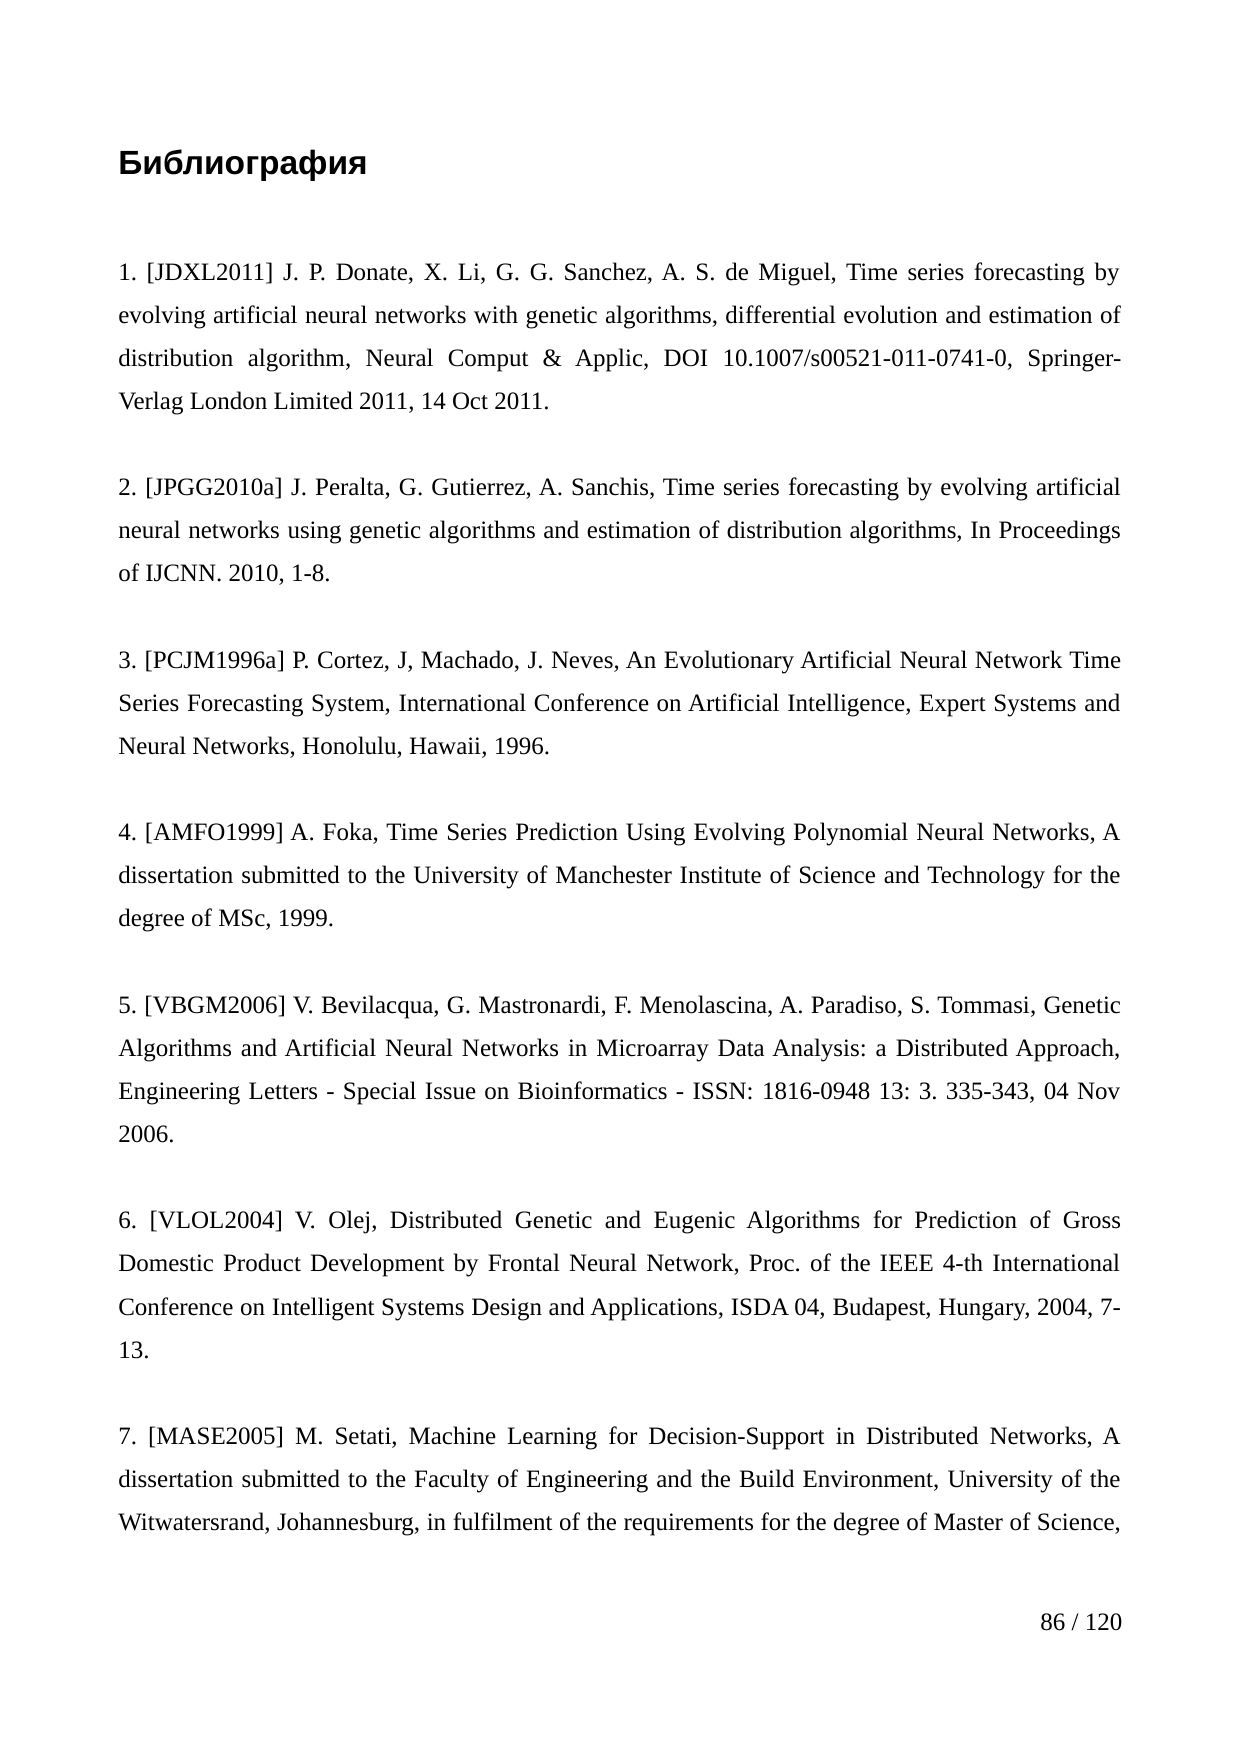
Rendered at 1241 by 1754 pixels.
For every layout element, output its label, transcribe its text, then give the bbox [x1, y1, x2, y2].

text 5. [VBGM2006] V. Bevilacqua, G. Mastronardi, F. Menolascina, A. Paradiso, S. Tommasi, Genetic Algorithms and Artificial Neural Networks in Microarray Data Analysis: a Distributed Approach, Engineering Letters - Special Issue on Bioinformatics - ISSN: 1816-0948 13: 3. 335-343, 04 Nov 2006. [118, 990, 1122, 1148]
text 4. [AMFO1999] A. Foka, Time Series Prediction Using Evolving Polynomial Neural Networks, A dissertation submitted to the University of Manchester Institute of Science and Technology for the degree of MSc, 1999. [118, 817, 1122, 932]
subtitle Библиография [118, 143, 1122, 182]
text 7. [MASE2005] M. Setati, Machine Learning for Decision-Support in Distributed Networks, A dissertation submitted to the Faculty of Engineering and the Build Environment, University of the Witwatersrand, Johannesburg, in fulfilment of the requirements for the degree of Master of Science, [118, 1421, 1122, 1536]
text 1. [JDXL2011] J. P. Donate, X. Li, G. G. Sanchez, A. S. de Miguel, Time series forecasting by evolving artificial neural networks with genetic algorithms, differential evolution and estimation of distribution algorithm, Neural Comput & Applic, DOI 10.1007/s00521-011-0741-0, Springer-Verlag London Limited 2011, 14 Oct 2011. [118, 257, 1122, 415]
text 6. [VLOL2004] V. Olej, Distributed Genetic and Eugenic Algorithms for Prediction of Gross Domestic Product Development by Frontal Neural Network, Proc. of the IEEE 4-th International Conference on Intelligent Systems Design and Applications, ISDA 04, Budapest, Hungary, 2004, 7-13. [118, 1205, 1122, 1363]
text 2. [JPGG2010a] J. Peralta, G. Gutierrez, A. Sanchis, Time series forecasting by evolving artificial neural networks using genetic algorithms and estimation of distribution algorithms, In Proceedings of IJCNN. 2010, 1-8. [118, 472, 1122, 587]
text 3. [PCJM1996a] P. Cortez, J, Machado, J. Neves, An Evolutionary Artificial Neural Network Time Series Forecasting System, International Conference on Artificial Intelligence, Expert Systems and Neural Networks, Honolulu, Hawaii, 1996. [118, 645, 1122, 760]
